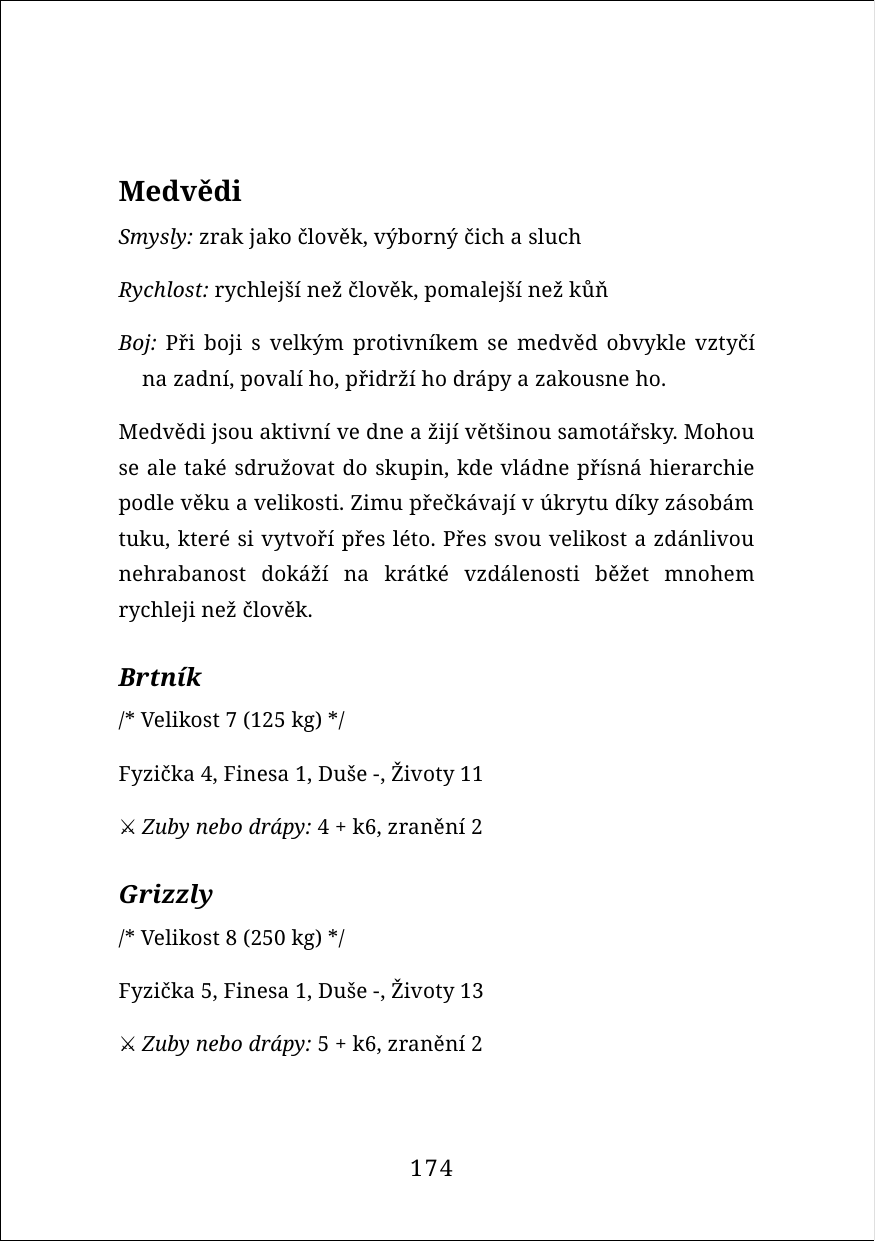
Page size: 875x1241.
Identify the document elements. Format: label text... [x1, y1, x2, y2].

text Smysly: zrak jako člověk, výborný čich a sluch [118, 222, 756, 250]
text Medvědi jsou aktivní ve dne a žijí většinou samotářsky. Mohou se ale také sdružovat do skupin, kde vládne přísná hierarchie podle věku a velikosti. Zimu přečkávají v úkrytu díky zásobám tuku, které si vytvoří přes léto. Přes svou velikost a zdánlivou nehrabanost dokáží na krátké vzdálenosti běžet mnohem rychleji než člověk. [118, 417, 756, 623]
text Fyzička 4, Finesa 1, Duše -, Životy 11 [118, 759, 756, 787]
text Rychlost: rychlejší než člověk, pomalejší než kůň [118, 275, 756, 303]
subtitle Brtník [118, 660, 756, 694]
subtitle Medvědi [118, 172, 756, 210]
text ⚔ Zuby nebo drápy: 5 + k6, zranění 2 [118, 1029, 756, 1058]
text ⚔ Zuby nebo drápy: 4 + k6, zranění 2 [118, 812, 756, 840]
text /* Velikost 7 (125 kg) */ [118, 706, 756, 734]
text Fyzička 5, Finesa 1, Duše -, Životy 13 [118, 976, 756, 1004]
subtitle Grizzly [118, 877, 756, 911]
text Boj: Při boji s velkým protivníkem se medvěd obvykle vztyčí na zadní, povalí ho, přidrží ho drápy a zakousne ho. [118, 328, 756, 392]
text /* Velikost 8 (250 kg) */ [118, 923, 756, 951]
